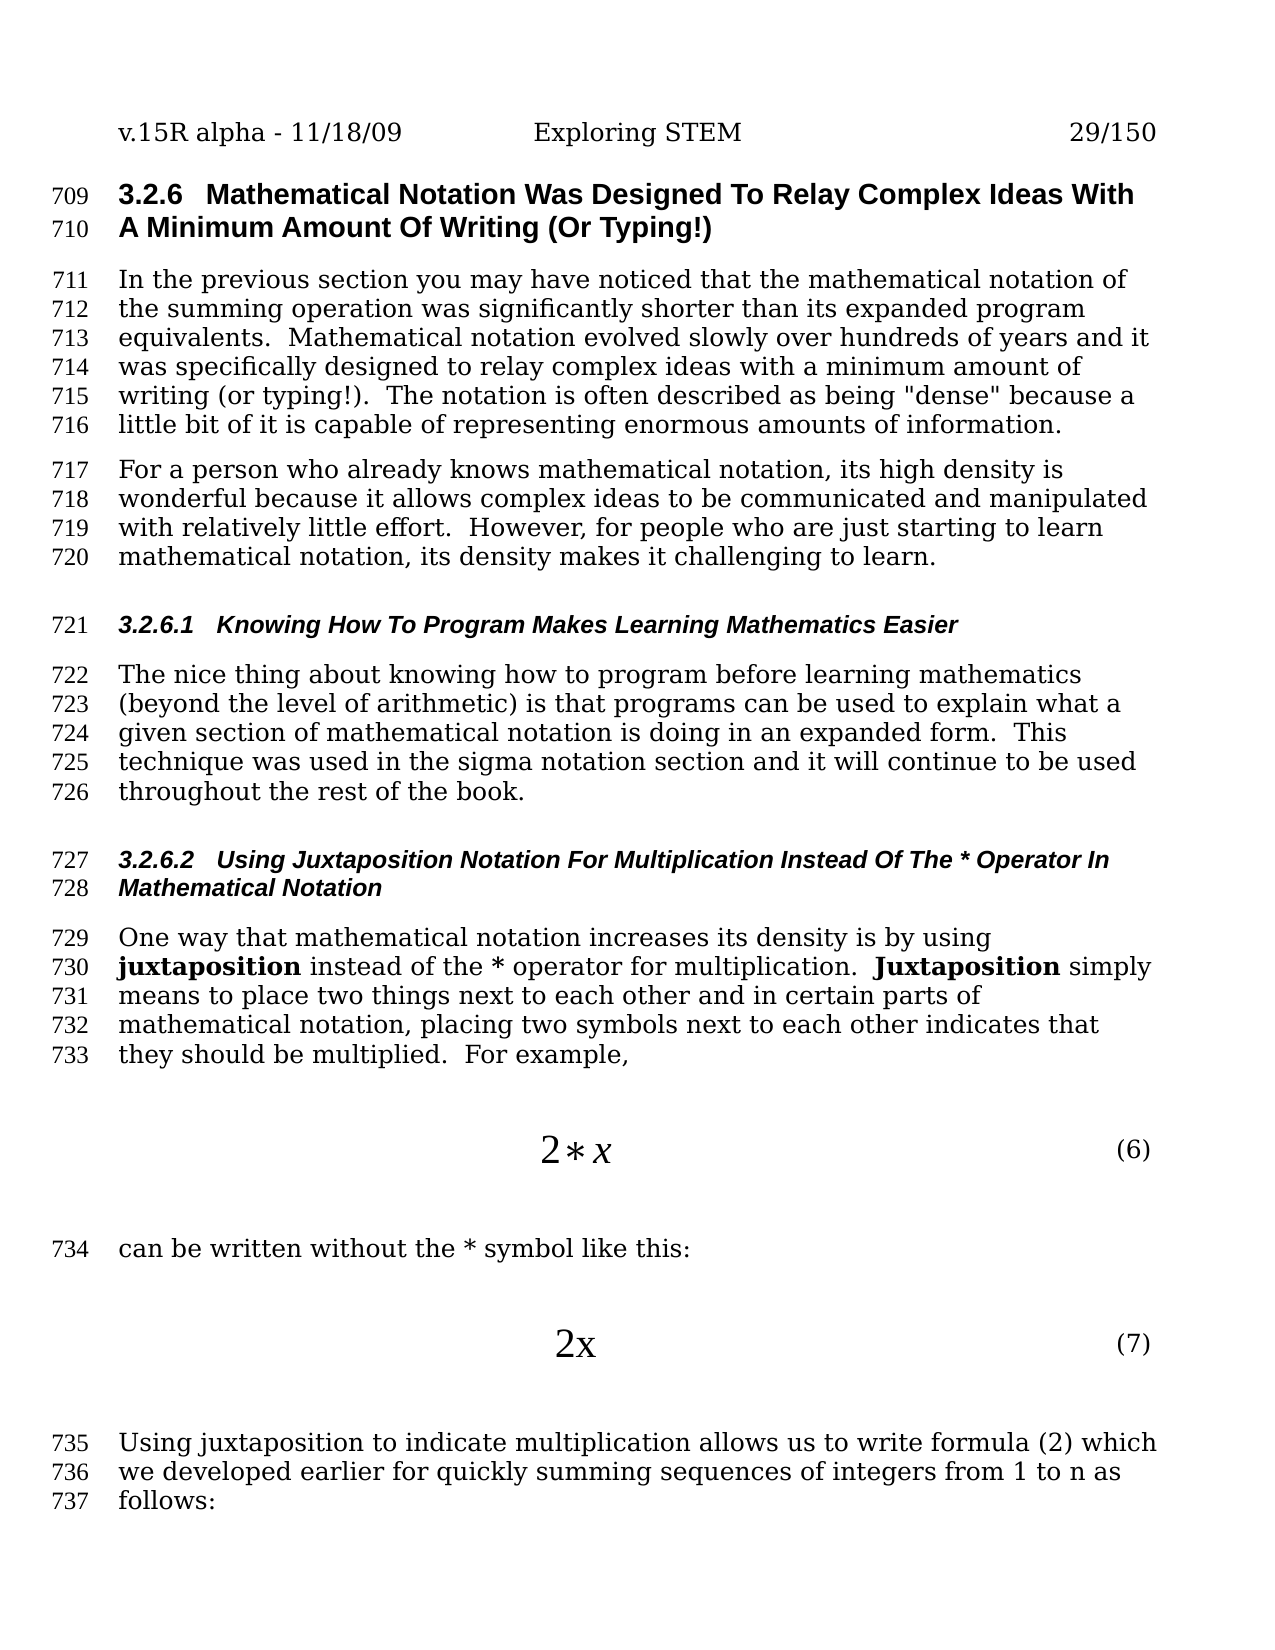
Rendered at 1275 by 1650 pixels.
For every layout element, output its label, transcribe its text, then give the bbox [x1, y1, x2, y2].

text In the previous section you may have noticed that the mathematical notation of the summing operation was significantly shorter than its expanded program equivalents. Mathematical notation evolved slowly over hundreds of years and it was specifically designed to relay complex ideas with a minimum amount of writing (or typing!). The notation is often described as being "dense" because a little bit of it is capable of representing enormous amounts of information. [118, 265, 1157, 440]
text can be written without the * symbol like this: [118, 1234, 1157, 1263]
table_header [118, 1313, 1041, 1375]
subtitle Knowing How To Program Makes Learning Mathematics Easier [118, 611, 1157, 639]
table_header [118, 1119, 1041, 1181]
text For a person who already knows mathematical notation, its high density is wonderful because it allows complex ideas to be communicated and manipulated with relatively little effort. However, for people who are just starting to learn mathematical notation, its density makes it challenging to learn. [118, 455, 1157, 571]
text One way that mathematical notation increases its density is by using juxtaposition instead of the * operator for multiplication. Juxtaposition simply means to place two things next to each other and in certain parts of mathematical notation, placing two symbols next to each other indicates that they should be multiplied. For example, [118, 923, 1157, 1069]
subtitle Mathematical Notation Was Designed To Relay Complex Ideas With A Minimum Amount Of Writing (Or Typing!) [118, 177, 1157, 244]
table_header (7) [1041, 1313, 1157, 1375]
table_header (6) [1041, 1119, 1157, 1181]
text The nice thing about knowing how to program before learning mathematics (beyond the level of arithmetic) is that programs can be used to explain what a given section of mathematical notation is doing in an expanded form. This technique was used in the sigma notation section and it will continue to be used throughout the rest of the book. [118, 660, 1157, 806]
subtitle Using Juxtaposition Notation For Multiplication Instead Of The * Operator In Mathematical Notation [118, 845, 1157, 902]
text Using juxtaposition to indicate multiplication allows us to write formula (2) which we developed earlier for quickly summing sequences of integers from 1 to n as follows: [118, 1428, 1157, 1515]
